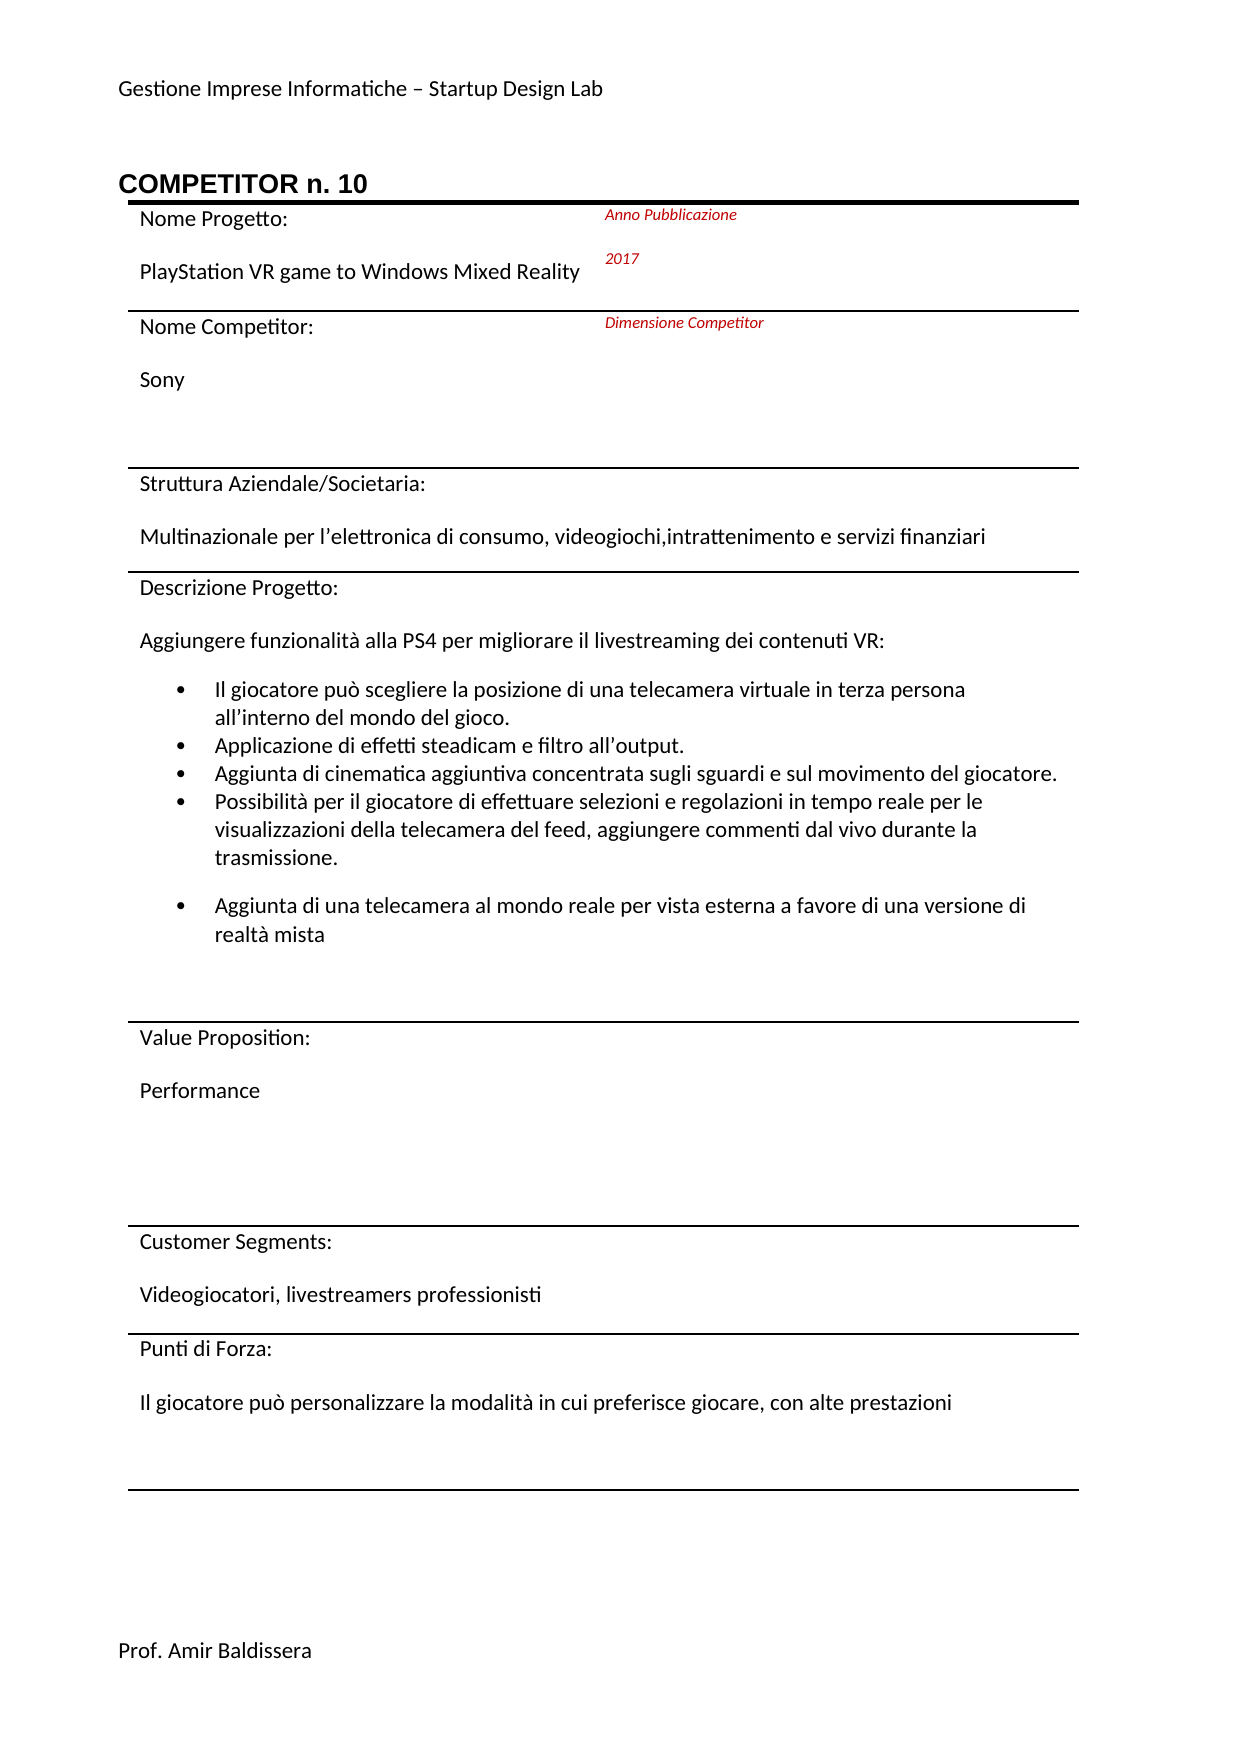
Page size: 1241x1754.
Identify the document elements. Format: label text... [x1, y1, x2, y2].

table_cell Value Proposition: Performance [128, 1023, 1078, 1225]
subtitle COMPETITOR n. 10 [118, 168, 1122, 200]
table_header Nome Progetto: PlayStation VR game to Windows Mixed Reality [128, 205, 593, 310]
table_header Anno Pubblicazione 2017 [594, 205, 1078, 310]
table_cell Punti di Forza: Il giocatore può personalizzare la modalità in cui preferisce giocare, con alte prestazioni [128, 1335, 1078, 1489]
table_cell Nome Competitor: Sony [128, 312, 593, 467]
table_cell Struttura Aziendale/Societaria: Multinazionale per l’elettronica di consumo, videogiochi,intrattenimento e servizi finanziari [128, 469, 1078, 571]
table_cell Dimensione Competitor [594, 312, 1078, 467]
table_cell Customer Segments: Videogiocatori, livestreamers professionisti [128, 1227, 1078, 1332]
table_cell Descrizione Progetto: Aggiungere funzionalità alla PS4 per migliorare il livestreaming dei contenuti VR: Il giocatore può scegliere la posizione di una telecamera virtuale in terza persona all’interno del mondo del gioco. Applicazione di effetti steadicam e filtro all’output. Aggiunta di cinematica aggiuntiva concentrata sugli sguardi e sul movimento del giocatore. Possibilità per il giocatore di effettuare selezioni e regolazioni in tempo reale per le visualizzazioni della telecamera del feed, aggiungere commenti dal vivo durante la trasmissione. Aggiunta di una telecamera al mondo reale per vista esterna a favore di una versione di realtà mista [128, 573, 1078, 1021]
